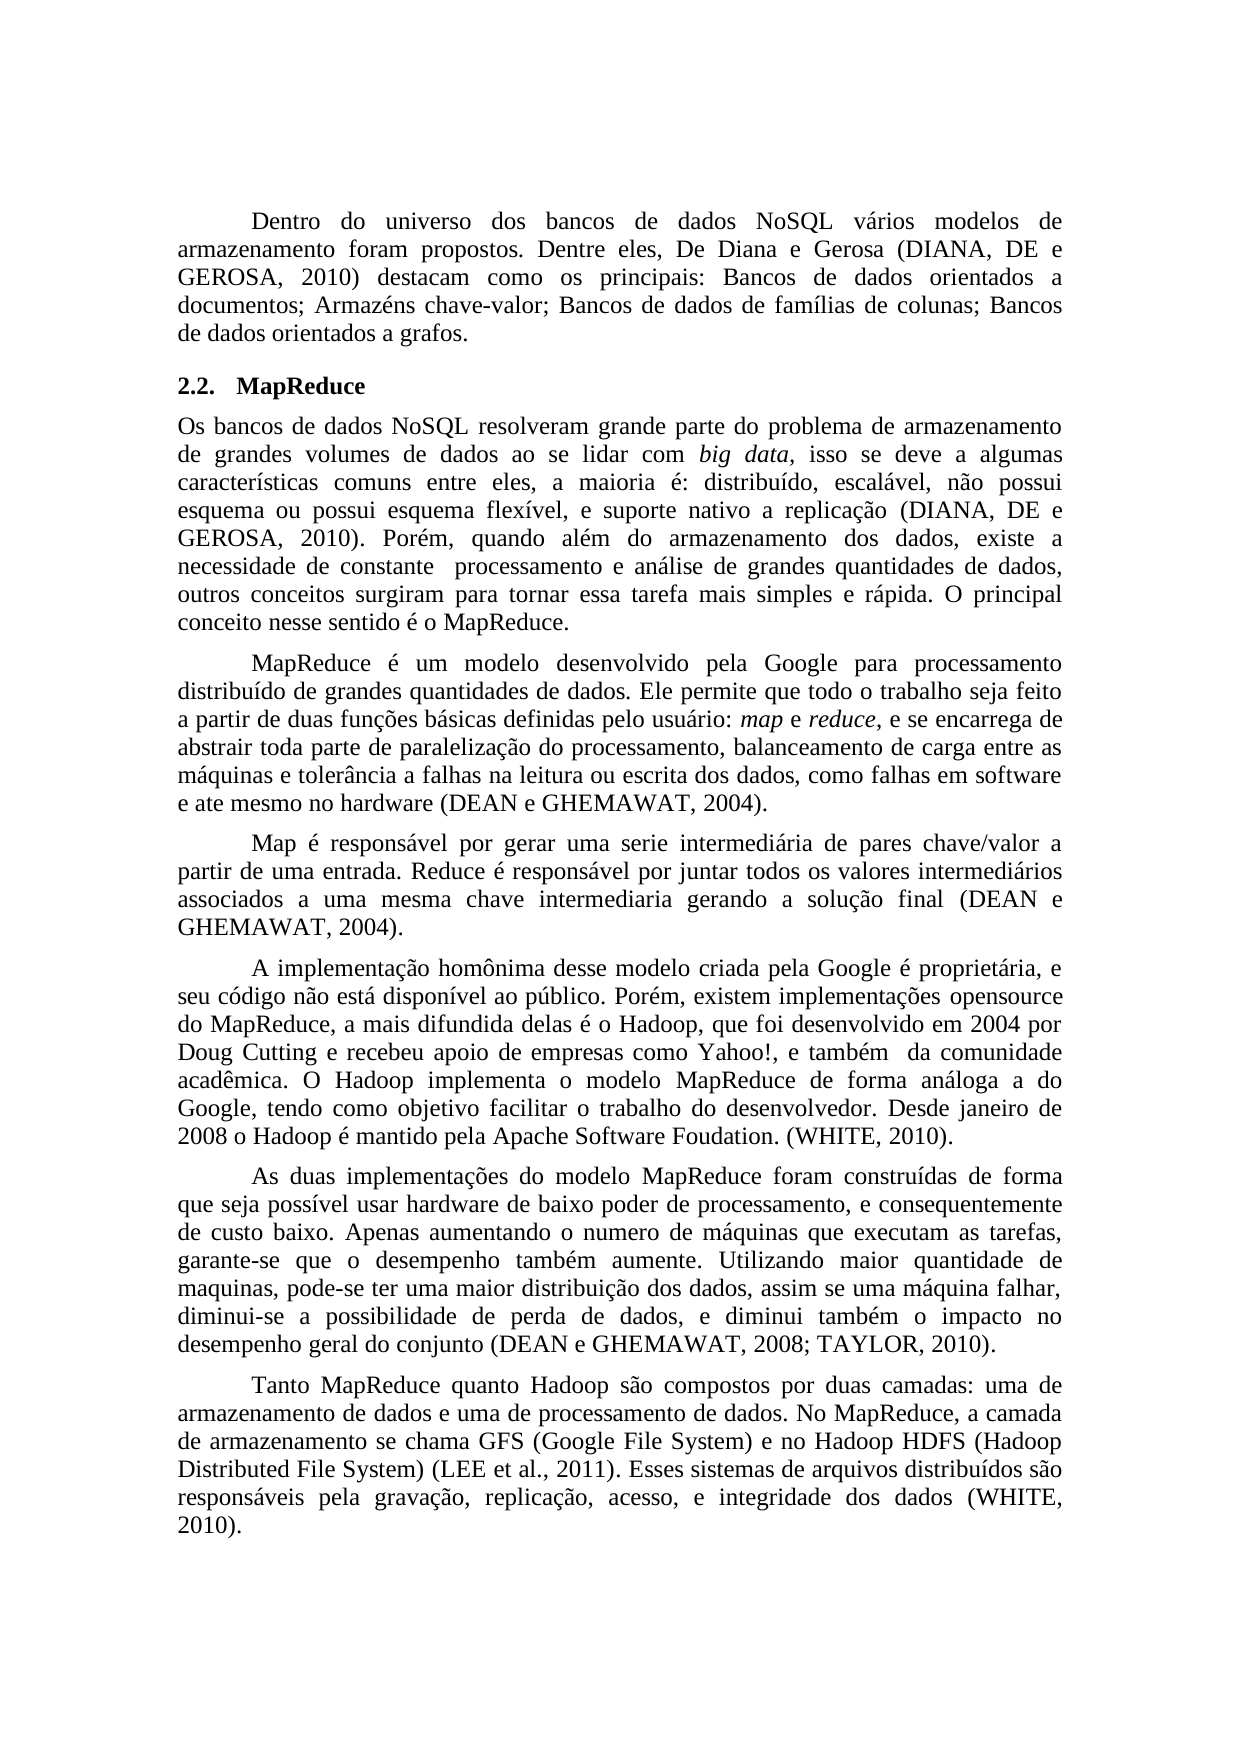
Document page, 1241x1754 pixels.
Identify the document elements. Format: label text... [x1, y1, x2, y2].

text Dentro do universo dos bancos de dados NoSQL vários modelos de armazenamento foram propostos. Dentre eles, De Diana e Gerosa (DIANA, DE e GEROSA, 2010)⁠ destacam como os principais: Bancos de dados orientados a documentos; Armazéns chave-valor; Bancos de dados de famílias de colunas; Bancos de dados orientados a grafos. [177, 207, 1063, 347]
text A implementação homônima desse modelo criada pela Google é proprietária, e seu código não está disponível ao público. Porém, existem implementações opensource do MapReduce, a mais difundida delas é o Hadoop, que foi desenvolvido em 2004 por Doug Cutting e recebeu apoio de empresas como Yahoo!, e também da comunidade acadêmica. O Hadoop implementa o modelo MapReduce de forma análoga a do Google, tendo como objetivo facilitar o trabalho do desenvolvedor. Desde janeiro de 2008 o Hadoop é mantido pela Apache Software Foudation. (WHITE, 2010)⁠. [177, 953, 1063, 1150]
text Map é responsável por gerar uma serie intermediária de pares chave/valor a partir de uma entrada. Reduce é responsável por juntar todos os valores intermediários associados a uma mesma chave intermediaria gerando a solução final (DEAN e GHEMAWAT, 2004)⁠. [177, 829, 1063, 941]
text MapReduce é um modelo desenvolvido pela Google para processamento distribuído de grandes quantidades de dados. Ele permite que todo o trabalho seja feito a partir de duas funções básicas definidas pelo usuário: map e reduce, e se encarrega de abstrair toda parte de paralelização do processamento, balanceamento de carga entre as máquinas e tolerância a falhas na leitura ou escrita dos dados, como falhas em software e ate mesmo no hardware (DEAN e GHEMAWAT, 2004)⁠. [177, 648, 1063, 817]
title MapReduce [177, 372, 1063, 399]
text Os bancos de dados NoSQL resolveram grande parte do problema de armazenamento de grandes volumes de dados ao se lidar com big data, isso se deve a algumas características comuns entre eles, a maioria é: distribuído, escalável, não possui esquema ou possui esquema flexível, e suporte nativo a replicação (DIANA, DE e GEROSA, 2010)⁠. Porém, quando além do armazenamento dos dados, existe a necessidade de constante processamento e análise de grandes quantidades de dados, outros conceitos surgiram para tornar essa tarefa mais simples e rápida. O principal conceito nesse sentido é o MapReduce. [177, 412, 1063, 636]
text Tanto MapReduce quanto Hadoop são compostos por duas camadas: uma de armazenamento de dados e uma de processamento de dados. No MapReduce, a camada de armazenamento se chama GFS (Google File System) e no Hadoop HDFS (Hadoop Distributed File System) (LEE et al., 2011)⁠. Esses sistemas de arquivos distribuídos são responsáveis pela gravação, replicação, acesso, e integridade dos dados (WHITE, 2010)⁠. [177, 1371, 1063, 1539]
text As duas implementações do modelo MapReduce foram construídas de forma que seja possível usar hardware de baixo poder de processamento, e consequentemente de custo baixo. Apenas aumentando o numero de máquinas que executam as tarefas, garante-se que o desempenho também aumente. Utilizando maior quantidade de maquinas, pode-se ter uma maior distribuição dos dados, assim se uma máquina falhar, diminui-se a possibilidade de perda de dados, e diminui também o impacto no desempenho geral do conjunto (DEAN e GHEMAWAT, 2008; TAYLOR, 2010)⁠. [177, 1162, 1063, 1358]
